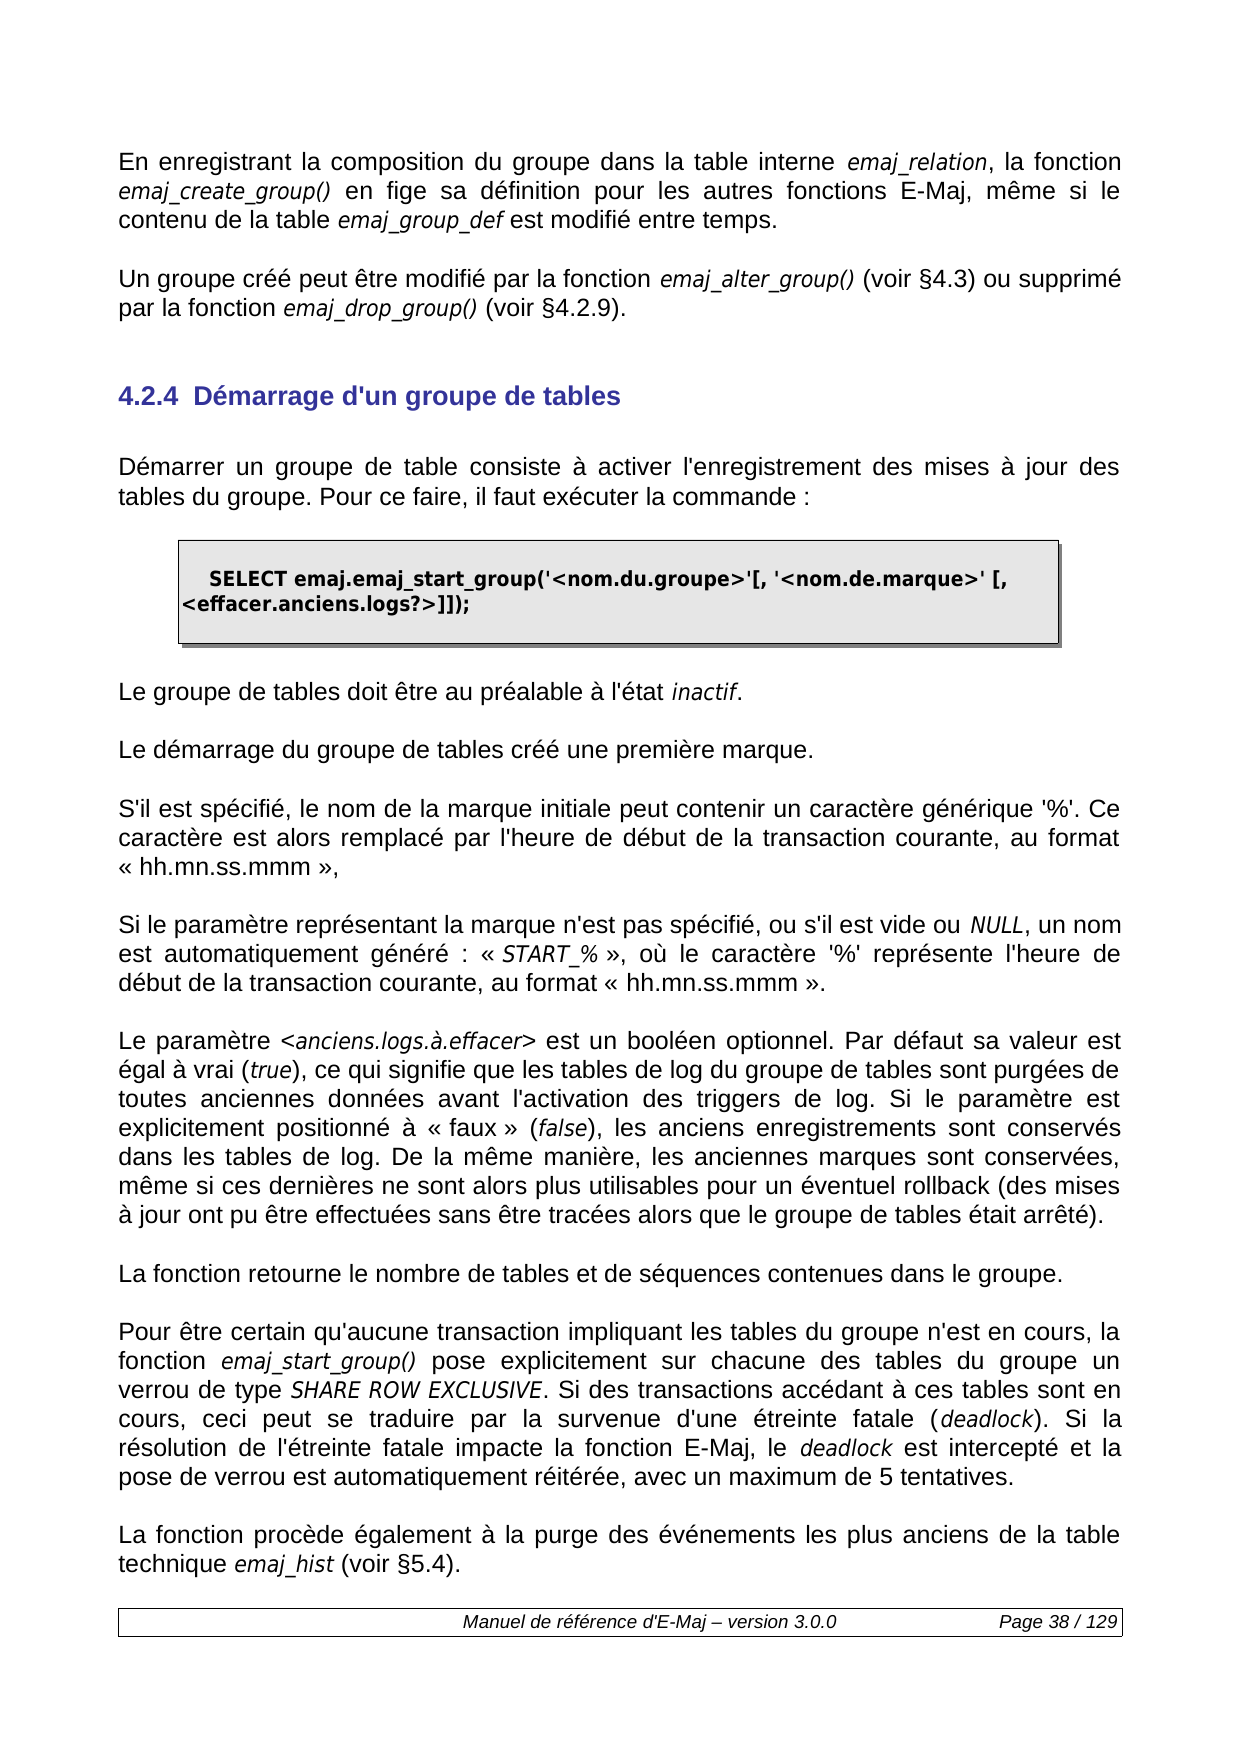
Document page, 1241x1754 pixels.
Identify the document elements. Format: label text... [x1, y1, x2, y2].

text Pour être certain qu'aucune transaction impliquant les tables du groupe n'est en cours, la fonction emaj_start_group() pose explicitement sur chacune des tables du groupe un verrou de type SHARE ROW EXCLUSIVE. Si des transactions accédant à ces tables sont en cours, ceci peut se traduire par la survenue d'une étreinte fatale (deadlock). Si la résolution de l'étreinte fatale impacte la fonction E-Maj, le deadlock est intercepté et la pose de verrou est automatiquement réitérée, avec un maximum de 5 tentatives. [118, 1317, 1122, 1491]
text Le groupe de tables doit être au préalable à l'état inactif. [118, 677, 1122, 706]
text La fonction retourne le nombre de tables et de séquences contenues dans le groupe. [118, 1258, 1122, 1287]
text En enregistrant la composition du groupe dans la table interne emaj_relation, la fonction emaj_create_group() en fige sa définition pour les autres fonctions E-Maj, même si le contenu de la table emaj_group_def est modifié entre temps. [118, 147, 1122, 234]
text S'il est spécifié, le nom de la marque initiale peut contenir un caractère générique '%'. Ce caractère est alors remplacé par l'heure de début de la transaction courante, au format « hh.mn.ss.mmm », [118, 793, 1122, 881]
text Le démarrage du groupe de tables créé une première marque. [118, 735, 1122, 764]
text Si le paramètre représentant la marque n'est pas spécifié, ou s'il est vide ou NULL, un nom est automatiquement généré : « START_% », où le caractère '%' représente l'heure de début de la transaction courante, au format « hh.mn.ss.mmm ». [118, 910, 1122, 997]
text La fonction procède également à la purge des événements les plus anciens de la table technique emaj_hist (voir §5.4). [118, 1520, 1122, 1578]
text SELECT emaj.emaj_start_group('<nom.du.groupe>'[, '<nom.de.marque>' [, <effacer.anciens.logs?>]]); [179, 564, 1058, 613]
subtitle Démarrage d'un groupe de tables [118, 380, 1122, 411]
text Démarrer un groupe de table consiste à activer l'enregistrement des mises à jour des tables du groupe. Pour ce faire, il faut exécuter la commande : [118, 452, 1122, 510]
text Un groupe créé peut être modifié par la fonction emaj_alter_group() (voir §4.3) ou supprimé par la fonction emaj_drop_group() (voir §4.2.9). [118, 263, 1122, 322]
text Le paramètre <anciens.logs.à.effacer> est un booléen optionnel. Par défaut sa valeur est égal à vrai (true), ce qui signifie que les tables de log du groupe de tables sont purgées de toutes anciennes données avant l'activation des triggers de log. Si le paramètre est explicitement positionné à « faux » (false), les anciens enregistrements sont conservés dans les tables de log. De la même manière, les anciennes marques sont conservées, même si ces dernières ne sont alors plus utilisables pour un éventuel rollback (des mises à jour ont pu être effectuées sans être tracées alors que le groupe de tables était arrêté). [118, 1026, 1122, 1229]
